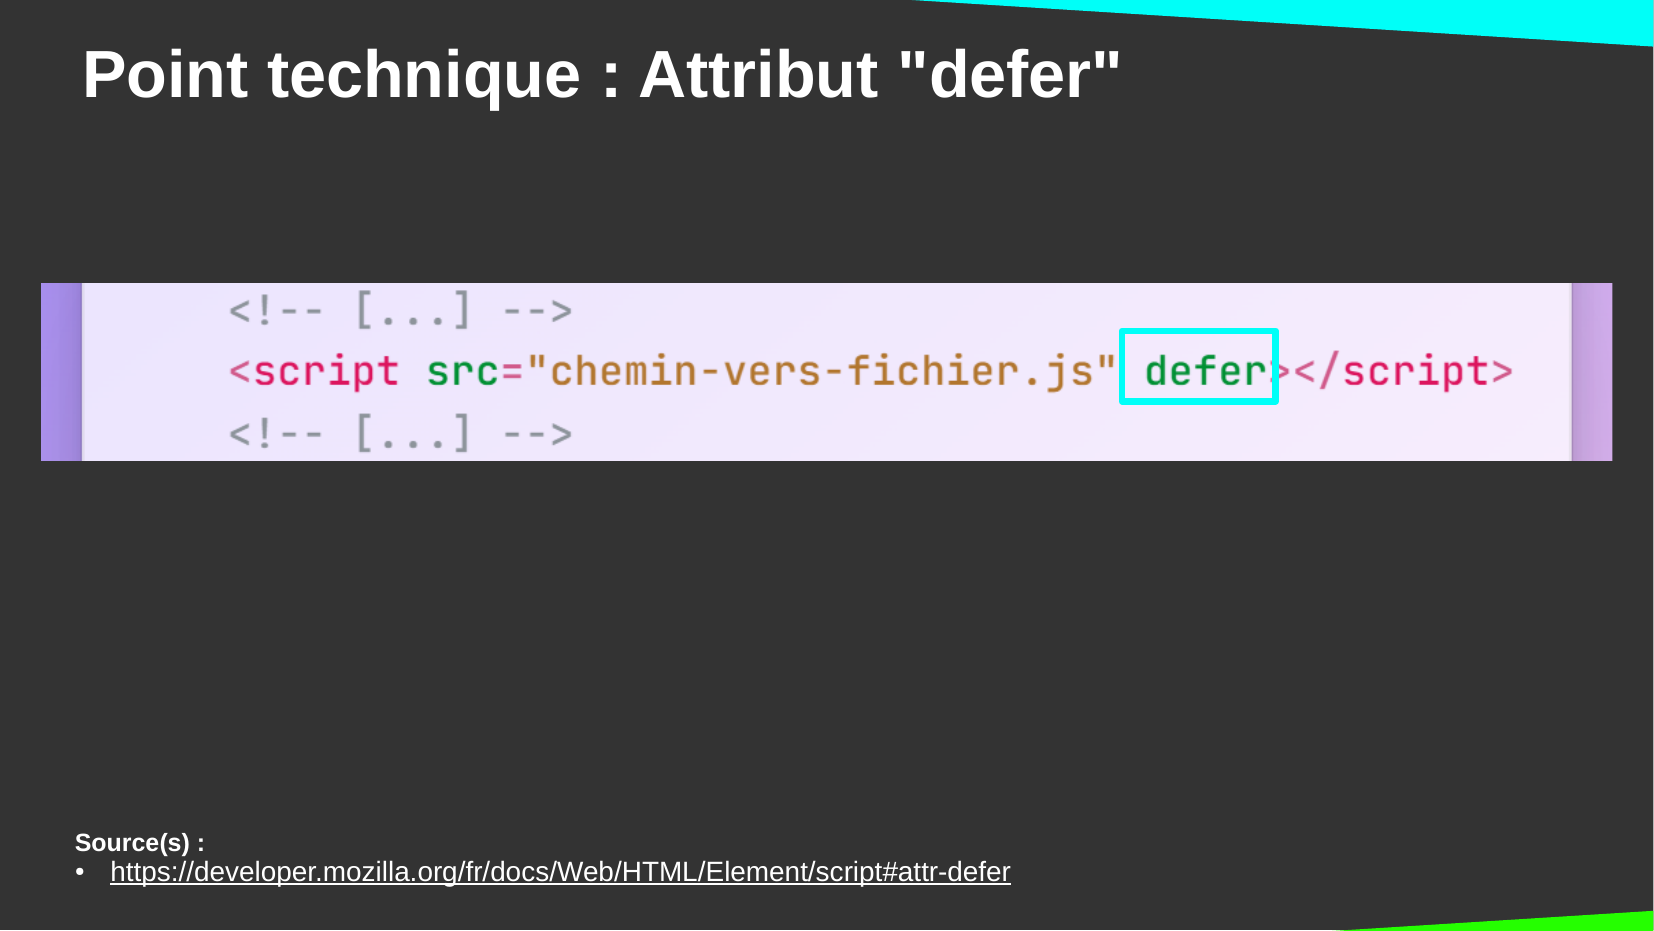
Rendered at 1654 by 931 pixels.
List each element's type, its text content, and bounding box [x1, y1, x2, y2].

text_box [911, 0, 1654, 47]
text_box [1332, 910, 1654, 931]
title Point technique : Attribut "defer" [82, 37, 1571, 114]
picture [41, 283, 1613, 461]
text_box Source(s) : https://developer.mozilla.org/fr/docs/Web/HTML/Element/script#attr-defer [60, 821, 1583, 920]
